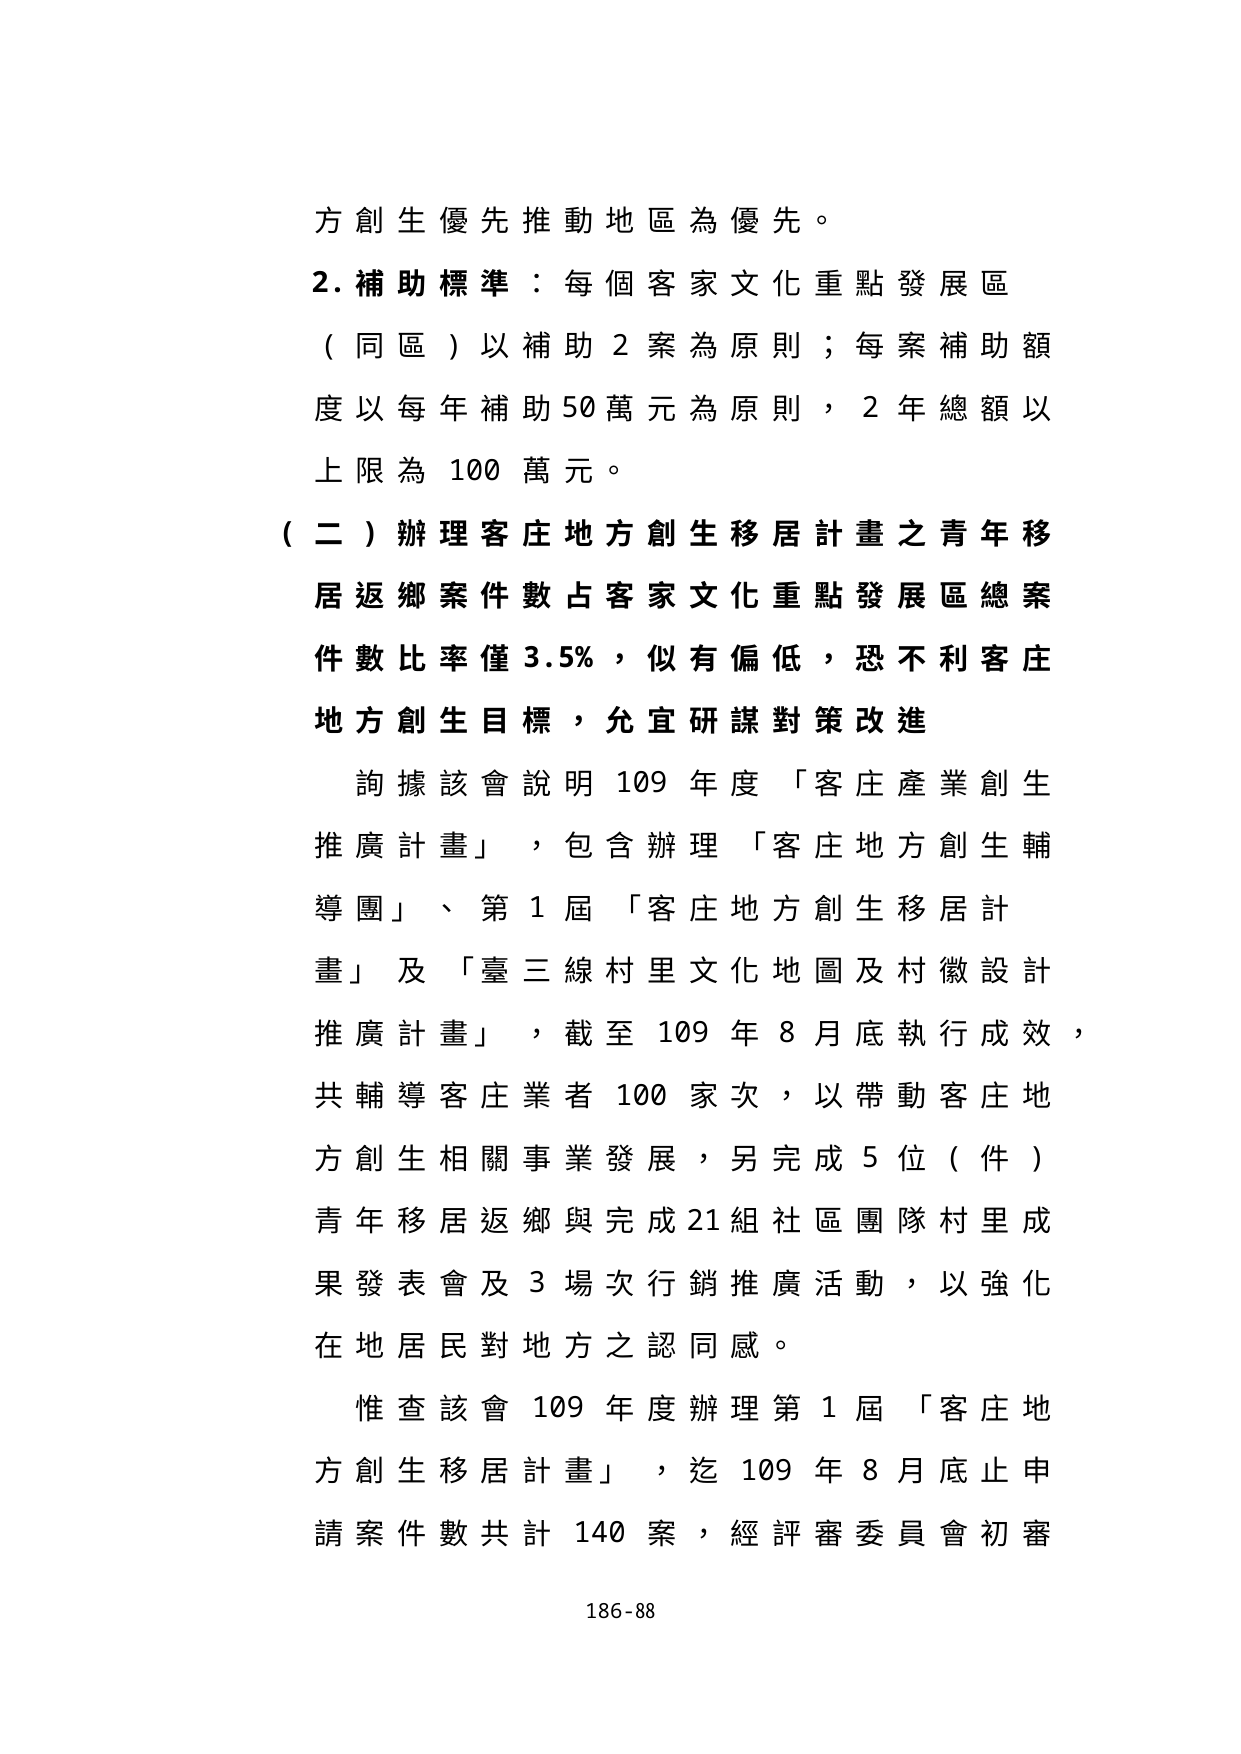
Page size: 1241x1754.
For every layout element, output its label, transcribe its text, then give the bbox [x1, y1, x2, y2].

text (二)辦理客庄地方創生移居計畫之青年移居返鄉案件數占客家文化重點發展區總案件數比率僅3.5%，似有偏低，恐不利客庄地方創生目標，允宜研謀對策改進 [242, 490, 1058, 740]
text 惟查該會109年度辦理第1屆「客庄地方創生移居計畫」，迄109年8月底止申請案件數共計140案，經評審委員會初審 [271, 1365, 1058, 1552]
text 方創生優先推動地區為優先。 [271, 177, 1058, 240]
text 詢據該會說明109年度「客庄產業創生推廣計畫」，包含辦理「客庄地方創生輔導團」、第1屆「客庄地方創生移居計畫」及「臺三線村里文化地圖及村徽設計推廣計畫」，截至109年8月底執行成效，共輔導客庄業者100家次，以帶動客庄地方創生相關事業發展，另完成5位(件)青年移居返鄉與完成21組社區團隊村里成果發表會及3場次行銷推廣活動，以強化在地居民對地方之認同感。 [271, 740, 1058, 1365]
text 2.補助標準：每個客家文化重點發展區(同區)以補助2案為原則；每案補助額度以每年補助50萬元為原則，2年總額以上限為100萬元。 [271, 240, 1058, 490]
